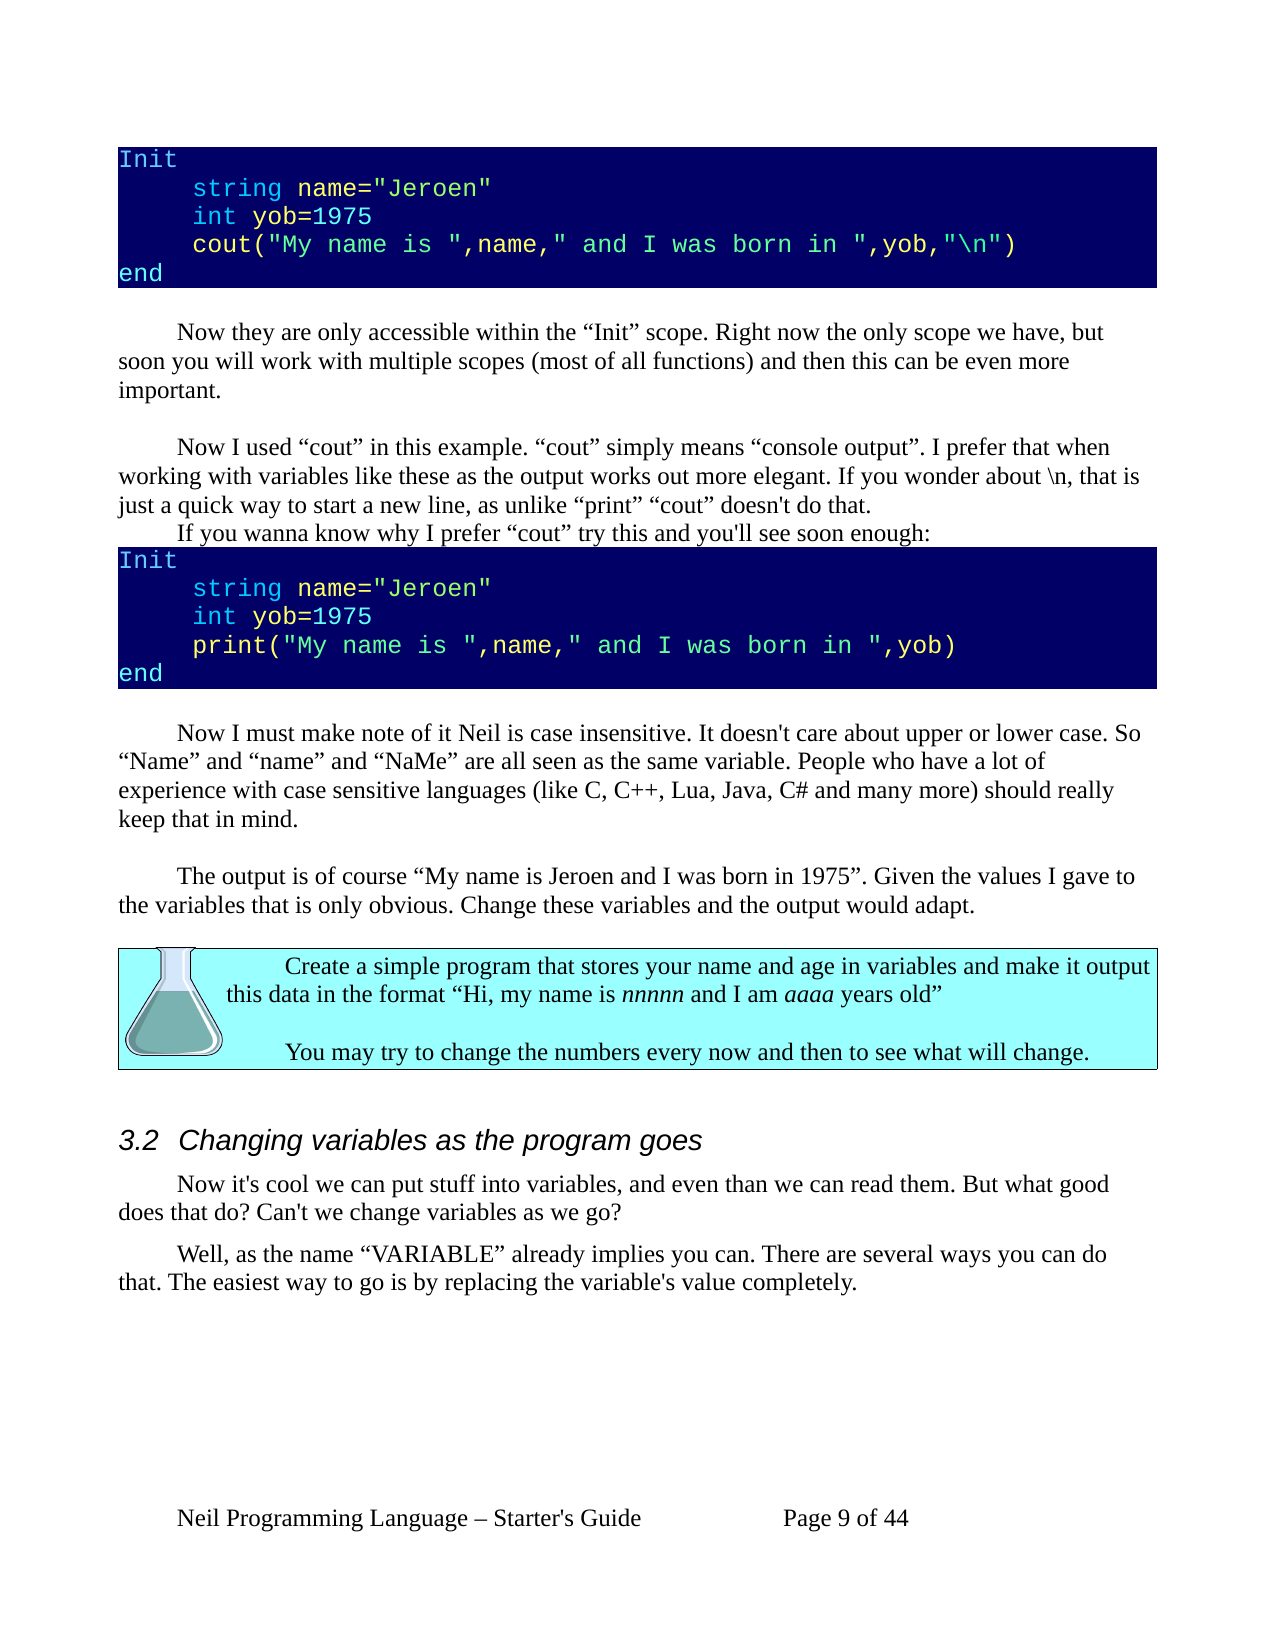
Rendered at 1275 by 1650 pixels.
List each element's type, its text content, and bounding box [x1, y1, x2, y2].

text Now it's cool we can put stuff into variables, and even than we can read them. But what good does that do? Can't we change variables as we go? [118, 1169, 1157, 1226]
text string name="Jeroen" [118, 576, 1157, 604]
text The output is of course “My name is Jeroen and I was born in 1975”. Given the values I gave to the variables that is only obvious. Change these variables and the output would adapt. [118, 861, 1157, 919]
text Init [118, 547, 1157, 576]
text end [118, 661, 1157, 689]
text Well, as the name “VARIABLE” already implies you can. There are several ways you can do that. The easiest way to go is by replacing the variable's value completely. [118, 1239, 1157, 1296]
text string name="Jeroen" [118, 175, 1157, 203]
text end [118, 260, 1157, 288]
text Create a simple program that stores your name and age in variables and make it output this data in the format “Hi, my name is nnnnn and I am aaaa years old” [223, 949, 1157, 1005]
text Now I must make note of it Neil is case insensitive. It doesn't care about upper or lower case. So “Name” and “name” and “NaMe” are all seen as the same variable. People who have a lot of experience with case sensitive languages (like C, C++, Lua, Java, C# and many more) should really keep that in mind. [118, 718, 1157, 833]
text Now they are only accessible within the “Init” scope. Right now the only scope we have, but soon you will work with multiple scopes (most of all functions) and then this can be even more important. [118, 317, 1157, 403]
picture [125, 947, 223, 1056]
text You may try to change the numbers every now and then to see what will change. [119, 1034, 1157, 1069]
text Init [118, 147, 1157, 175]
text print("My name is ",name," and I was born in ",yob) [118, 632, 1157, 661]
text int yob=1975 [118, 604, 1157, 632]
text cout("My name is ",name," and I was born in ",yob,"\n") [118, 232, 1157, 260]
text If you wanna know why I prefer “cout” try this and you'll see soon enough: [118, 518, 1157, 547]
text Now I used “cout” in this example. “cout” simply means “console output”. I prefer that when working with variables like these as the output works out more elegant. If you wonder about \n, that is just a quick way to start a new line, as unlike “print” “cout” doesn't do that. [118, 432, 1157, 518]
subtitle 3.2 Changing variables as the program goes [118, 1123, 1157, 1156]
text int yob=1975 [118, 203, 1157, 232]
